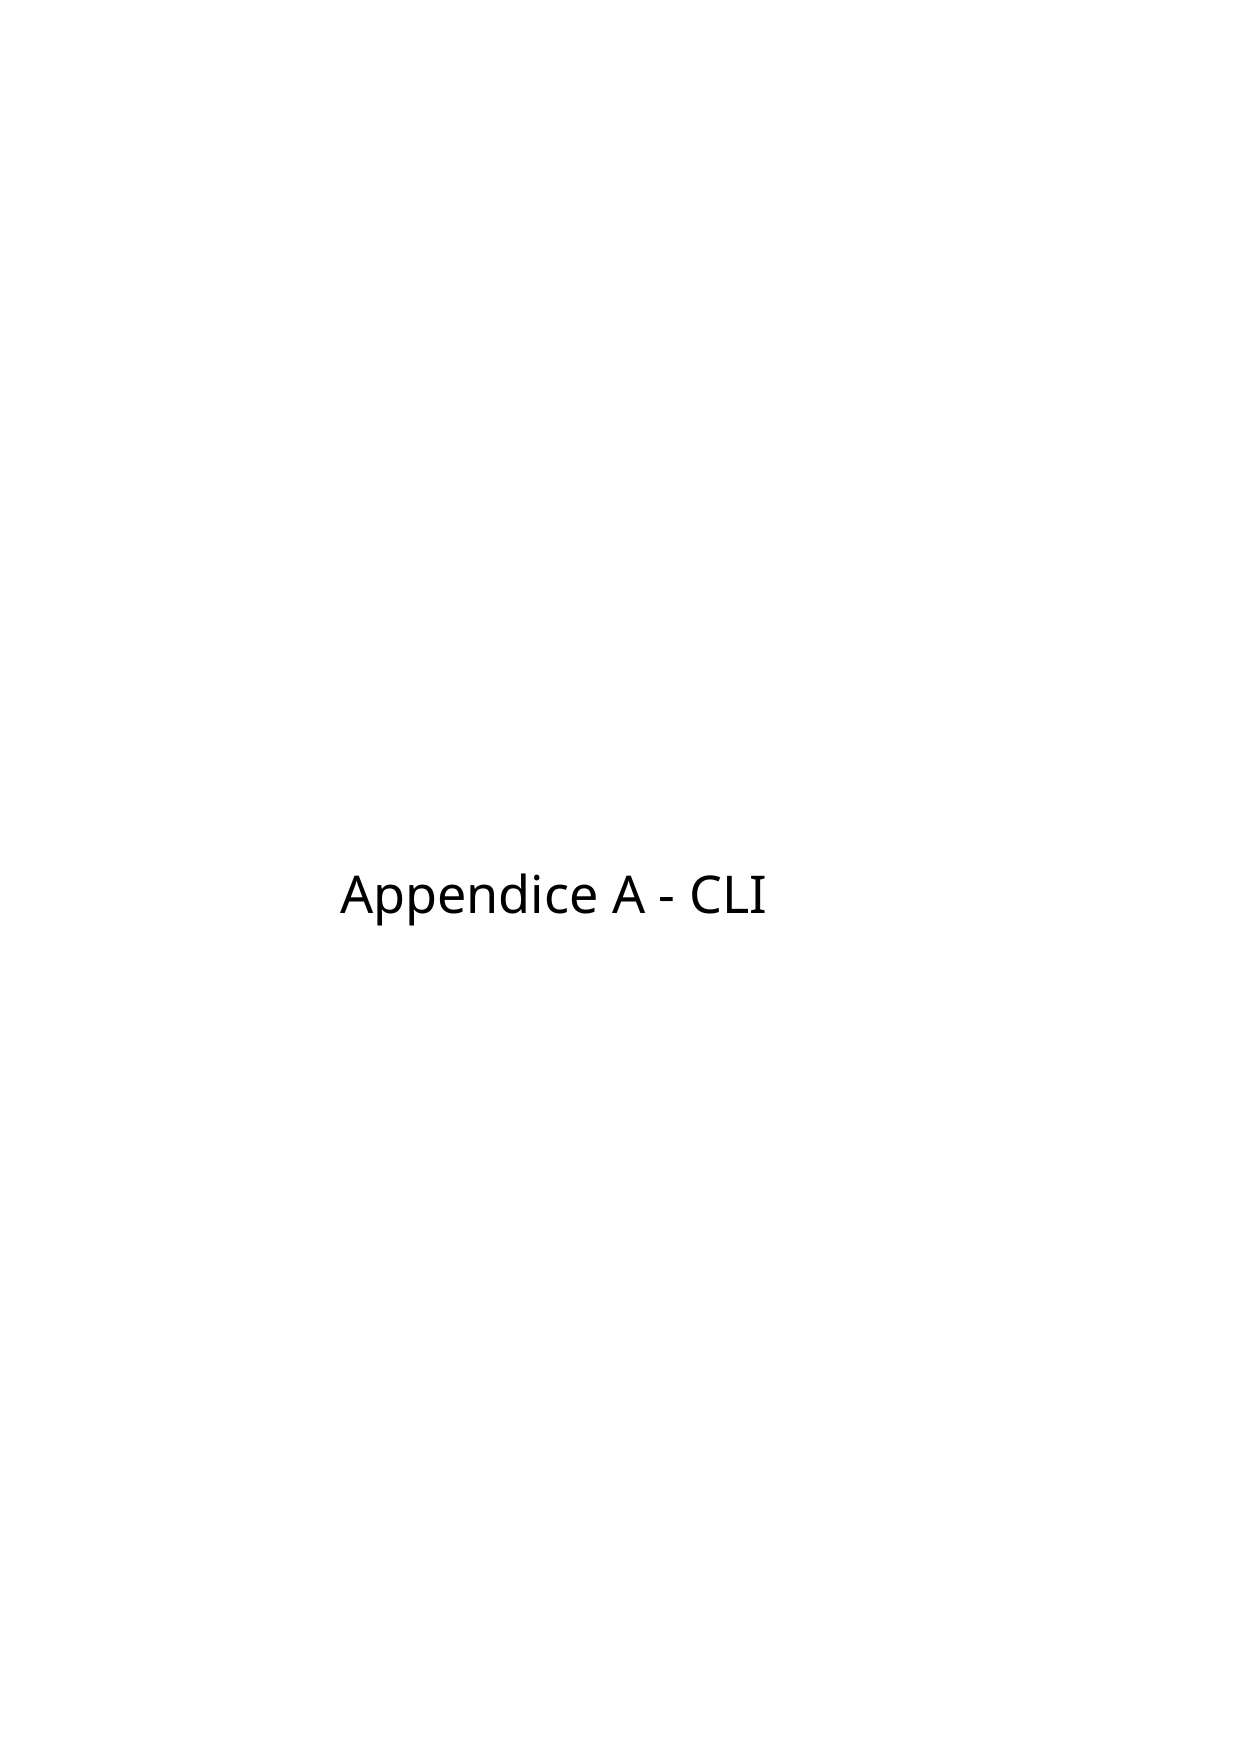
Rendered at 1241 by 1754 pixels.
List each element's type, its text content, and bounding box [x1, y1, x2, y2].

text Appendice A - CLI [340, 858, 1122, 928]
